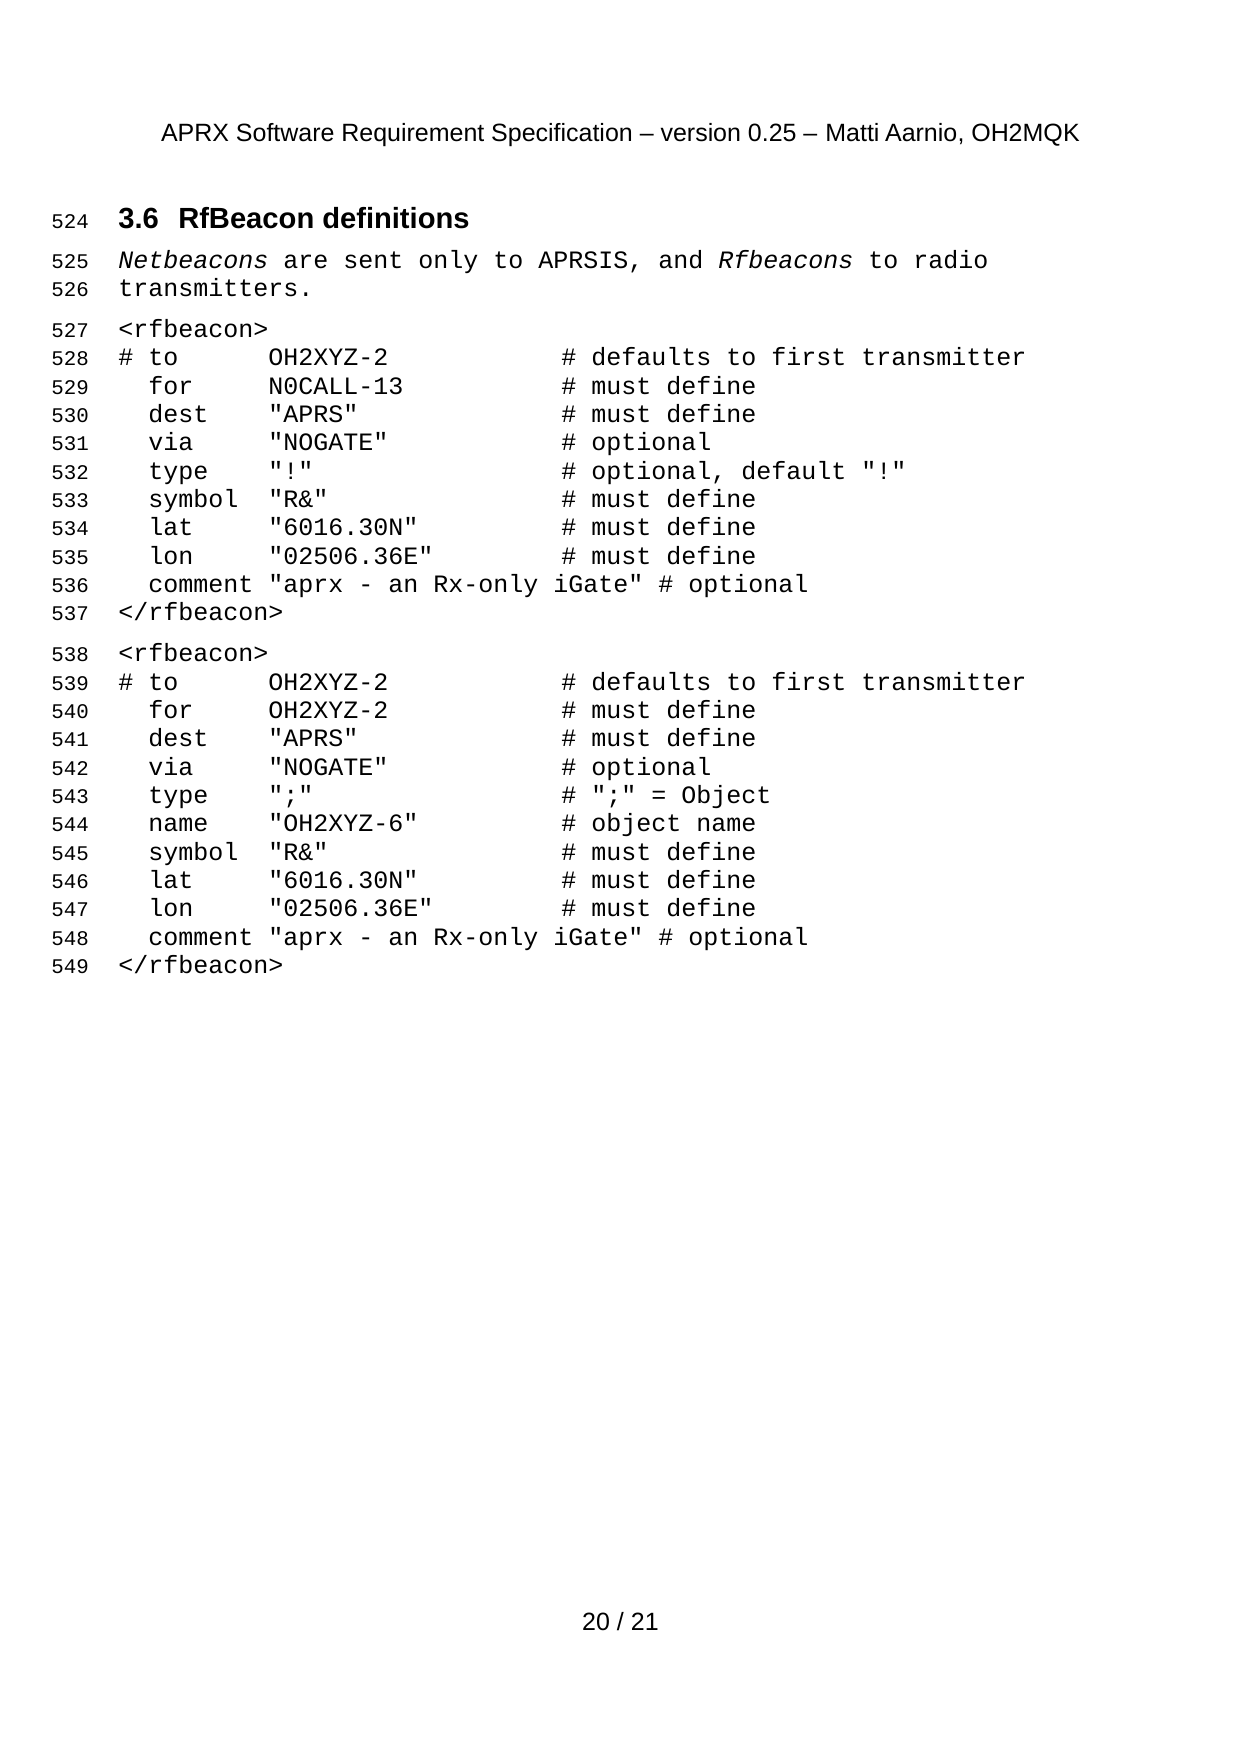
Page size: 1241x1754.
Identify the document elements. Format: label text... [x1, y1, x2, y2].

text <rfbeacon> # to OH2XYZ-2 # defaults to first transmitter for OH2XYZ-2 # must define dest "APRS" # must define via "NOGATE" # optional type ";" # ";" = Object name "OH2XYZ-6" # object name symbol "R&" # must define lat "6016.30N" # must define lon "02506.36E" # must define comment "aprx - an Rx-only iGate" # optional </rfbeacon> [118, 641, 1122, 981]
subtitle RfBeacon definitions [118, 201, 1122, 235]
text Netbeacons are sent only to APRSIS, and Rfbeacons to radio transmitters. [118, 247, 1122, 304]
text <rfbeacon> # to OH2XYZ-2 # defaults to first transmitter for N0CALL-13 # must define dest "APRS" # must define via "NOGATE" # optional type "!" # optional, default "!" symbol "R&" # must define lat "6016.30N" # must define lon "02506.36E" # must define comment "aprx - an Rx-only iGate" # optional </rfbeacon> [118, 317, 1122, 628]
